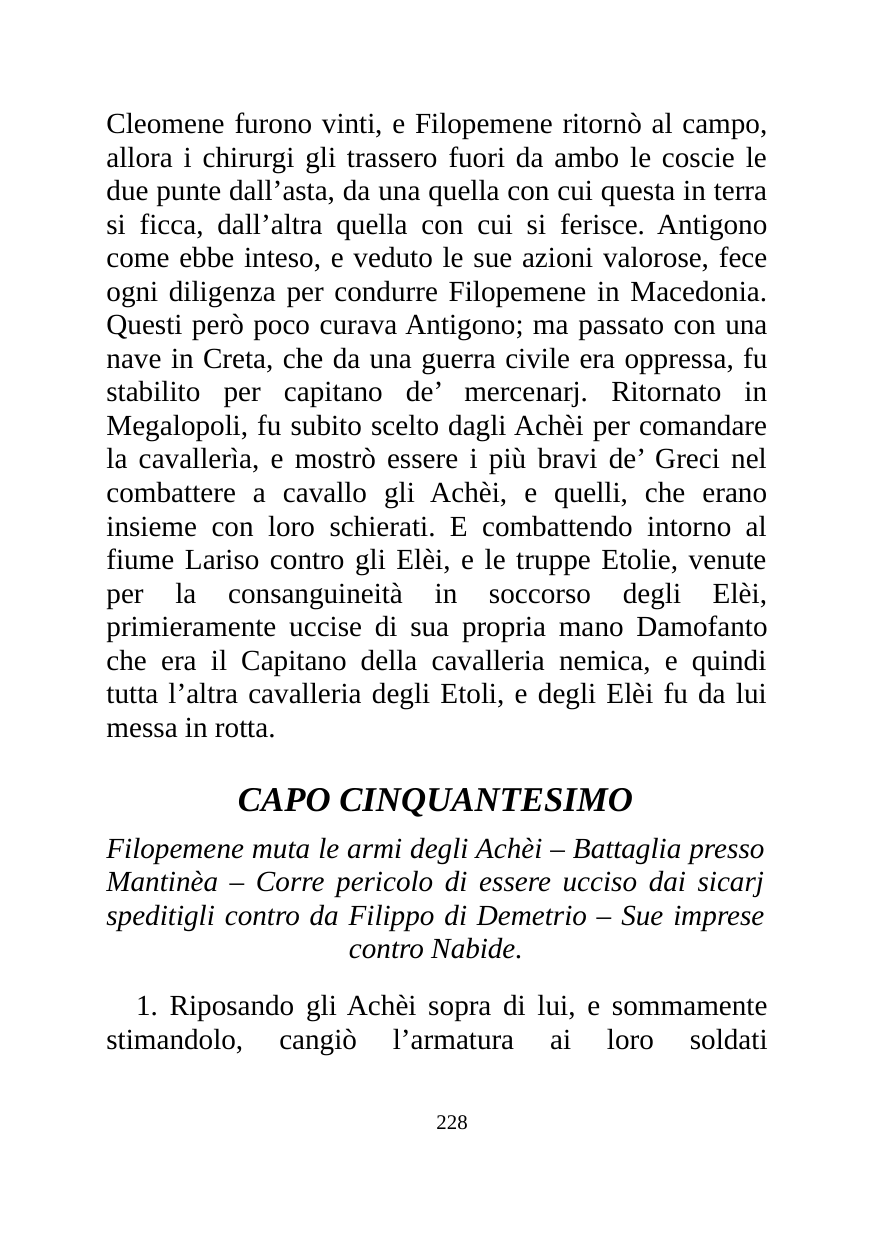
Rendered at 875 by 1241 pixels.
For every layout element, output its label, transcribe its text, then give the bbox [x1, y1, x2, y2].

text 1. Riposando gli Achèi sopra di lui, e sommamente stimandolo, cangiò l’armatura ai loro soldati [106, 988, 768, 1056]
text Filopemene muta le armi degli Achèi – Battaglia presso Mantinèa – Corre pericolo di essere ucciso dai sicarj speditigli contro da Filippo di Demetrio – Sue imprese contro Nabide. [106, 831, 768, 965]
subtitle CAPO CINQUANTESIMO [106, 779, 768, 819]
text Cleomene furono vinti, e Filopemene ritornò al campo, allora i chirurgi gli trassero fuori da ambo le coscie le due punte dall’asta, da una quella con cui questa in terra si ficca, dall’altra quella con cui si ferisce. Antigono come ebbe inteso, e veduto le sue azioni valorose, fece ogni diligenza per condurre Filopemene in Macedonia. Questi però poco curava Antigono; ma passato con una nave in Creta, che da una guerra civile era oppressa, fu stabilito per capitano de’ mercenarj. Ritornato in Megalopoli, fu subito scelto dagli Achèi per comandare la cavallerìa, e mostrò essere i più bravi de’ Greci nel combattere a cavallo gli Achèi, e quelli, che erano insieme con loro schierati. E combattendo intorno al fiume Lariso contro gli Elèi, e le truppe Etolie, venute per la consanguineità in soccorso degli Elèi, primieramente uccise di sua propria mano Damofanto che era il Capitano della cavalleria nemica, e quindi tutta l’altra cavalleria degli Etoli, e degli Elèi fu da lui messa in rotta. [106, 106, 768, 743]
